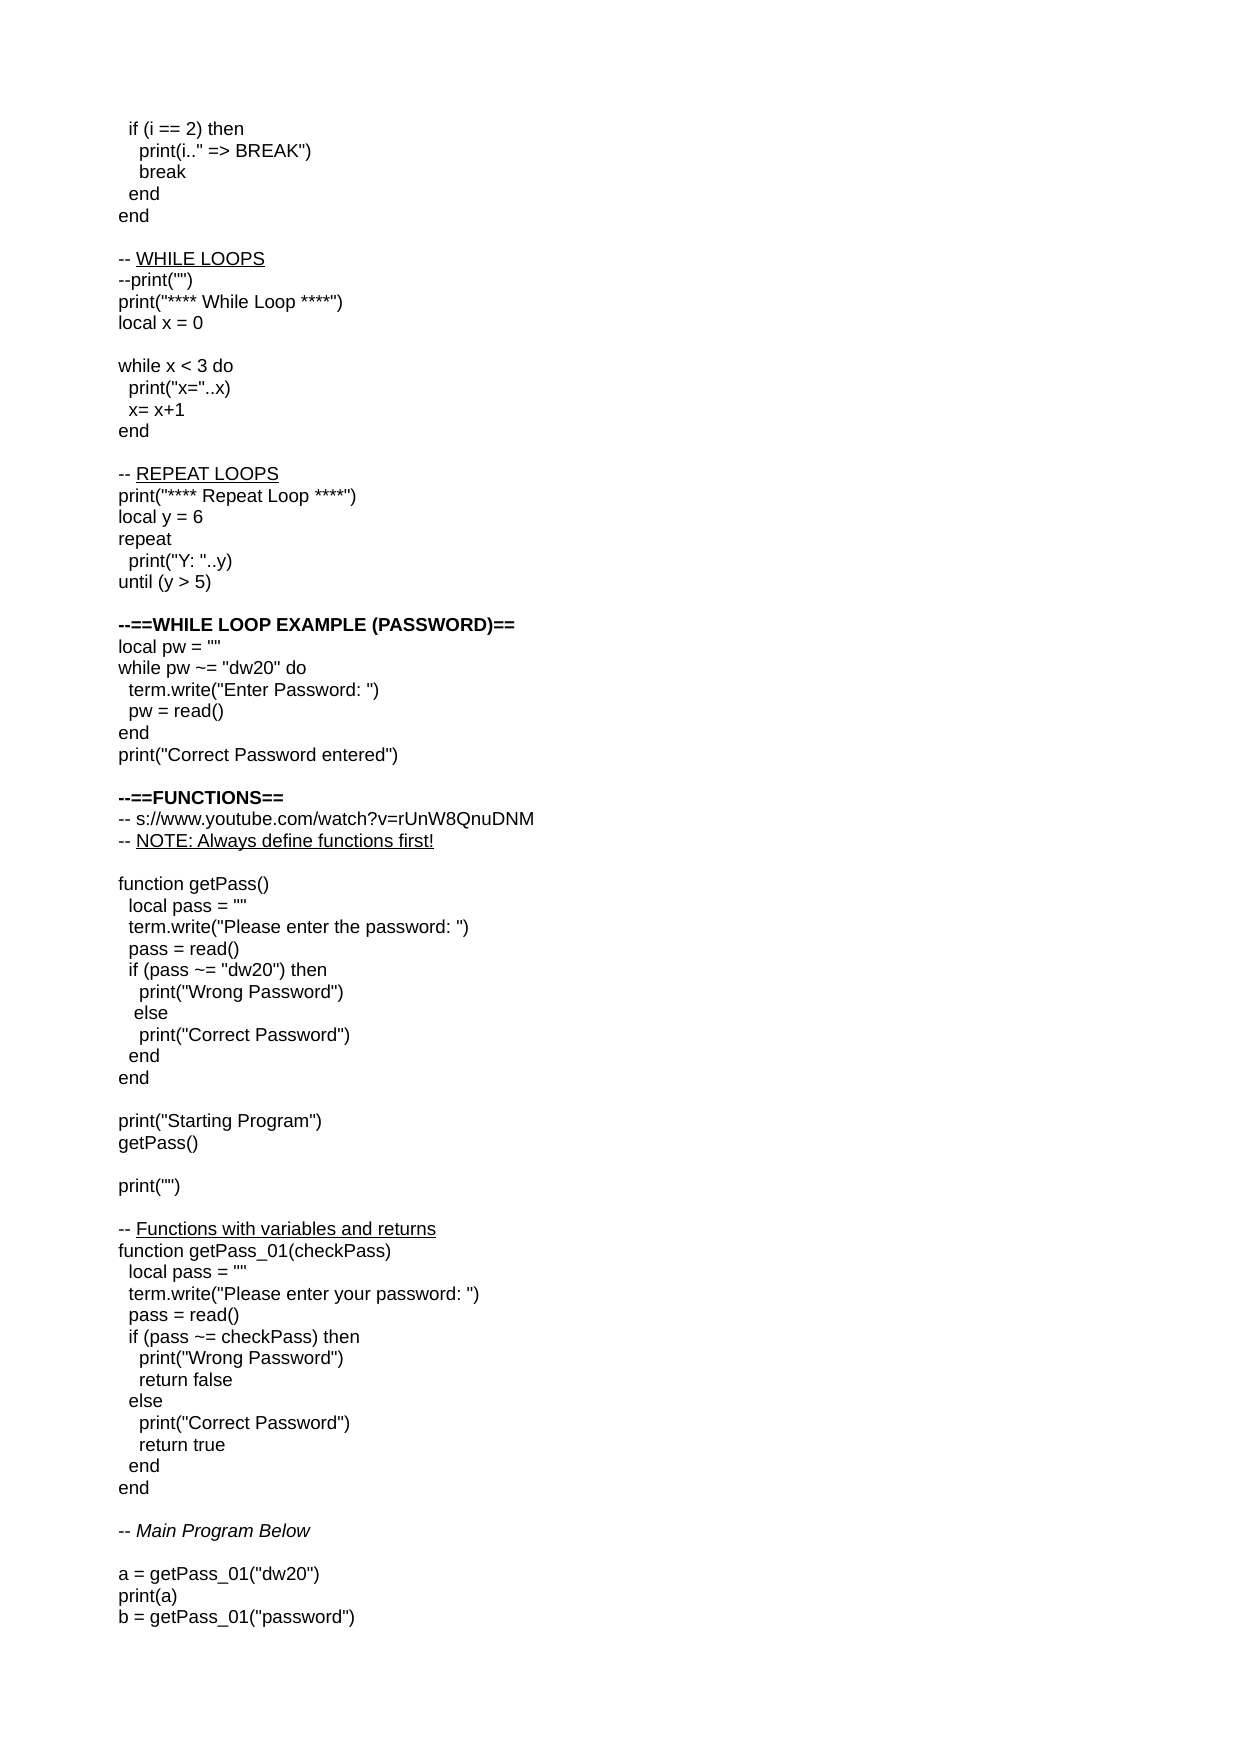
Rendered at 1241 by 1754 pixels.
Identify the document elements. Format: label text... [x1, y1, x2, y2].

text if (i == 2) then print(i.." => BREAK") break end end [118, 118, 1122, 226]
text --==FUNCTIONS== -- s://www.youtube.com/watch?v=rUnW8QnuDNM -- NOTE: Always define functions first! function getPass() local pass = "" term.write("Please enter the password: ") pass = read() if (pass ~= "dw20") then print("Wrong Password") else print("Correct Password") end end print("Starting Program") getPass() print("") -- Functions with variables and returns function getPass_01(checkPass) local pass = "" term.write("Please enter your password: ") pass = read() if (pass ~= checkPass) then print("Wrong Password") return false else print("Correct Password") return true end end -- Main Program Below a = getPass_01("dw20") print(a) b = getPass_01("password") [118, 787, 1122, 1627]
text --==WHILE LOOP EXAMPLE (PASSWORD)== [118, 614, 1122, 636]
text local pw = "" while pw ~= "dw20" do term.write("Enter Password: ") pw = read() end print("Correct Password entered") [118, 636, 1122, 787]
text -- WHILE LOOPS --print("") print("**** While Loop ****") local x = 0 while x < 3 do print("x="..x) x= x+1 end -- REPEAT LOOPS print("**** Repeat Loop ****") local y = 6 repeat print("Y: "..y) until (y > 5) [118, 226, 1122, 614]
